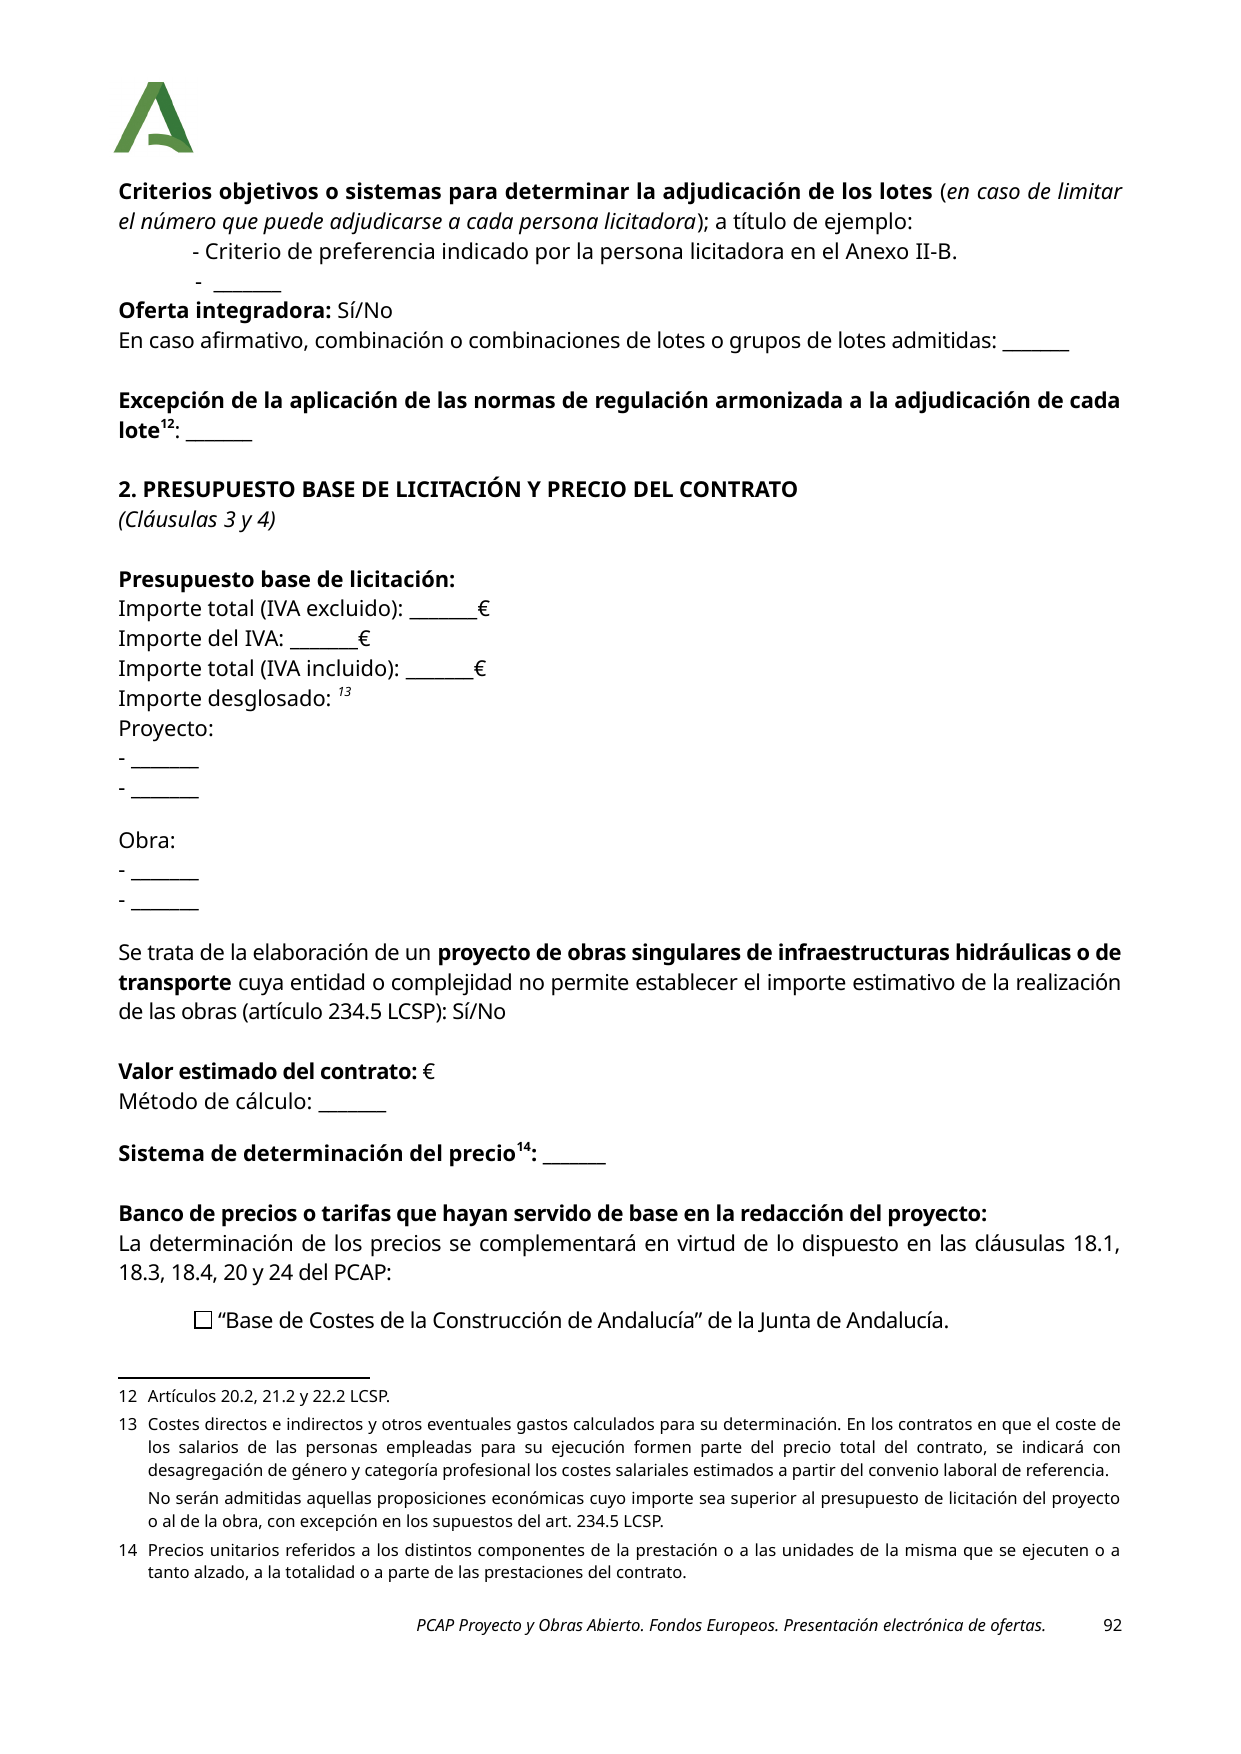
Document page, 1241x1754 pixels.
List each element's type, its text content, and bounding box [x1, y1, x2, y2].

text Valor estimado del contrato: € [118, 1056, 1122, 1086]
text (Cláusulas 3 y 4) [118, 504, 1122, 534]
text Se trata de la elaboración de un proyecto de obras singulares de infraestructuras hidráulicas o de transporte cuya entidad o complejidad no permite establecer el importe estimativo de la realización de las obras (artículo 234.5 LCSP): Sí/No [118, 937, 1122, 1026]
text Presupuesto base de licitación: [118, 564, 1122, 593]
text Importe total (IVA incluido): _______€ [118, 653, 1122, 683]
text Importe desglosado: [118, 683, 1122, 713]
text No serán admitidas aquellas proposiciones económicas cuyo importe sea superior al presupuesto de licitación del proyecto o al de la obra, con excepción en los supuestos del art. 234.5 LCSP. [118, 1487, 1122, 1532]
text Criterios objetivos o sistemas para determinar la adjudicación de los lotes (en caso de limitar el número que puede adjudicarse a cada persona licitadora); a título de ejemplo: [118, 176, 1122, 236]
list “Base de Costes de la Construcción de Andalucía” de la Junta de Andalucía. [156, 1305, 1122, 1335]
text La determinación de los precios se complementará en virtud de lo dispuesto en las cláusulas 18.1, 18.3, 18.4, 20 y 24 del PCAP: [118, 1228, 1122, 1287]
text Sistema de determinación del precio: _______ [118, 1138, 1122, 1168]
text Importe total (IVA excluido): _______€ [118, 593, 1122, 623]
text Banco de precios o tarifas que hayan servido de base en la redacción del proyecto: [118, 1198, 1122, 1228]
text Método de cálculo: _______ [118, 1086, 1122, 1116]
text - _______ [118, 266, 1122, 296]
text Excepción de la aplicación de las normas de regulación armonizada a la adjudicación de cada lote: _______ [118, 385, 1122, 444]
text Oferta integradora: Sí/No [118, 296, 1122, 325]
picture [109, 77, 198, 157]
text Importe del IVA: _______€ [118, 623, 1122, 653]
text - _______ [118, 854, 1122, 884]
text 2. PRESUPUESTO BASE DE LICITACIÓN Y PRECIO DEL CONTRATO [118, 474, 1122, 504]
text - _______ [118, 742, 1122, 772]
text - _______ [118, 884, 1122, 914]
text Proyecto: [118, 713, 1122, 742]
text - _______ [118, 772, 1122, 802]
text Precios unitarios referidos a los distintos componentes de la prestación o a las unidades de la misma que se ejecuten o a tanto alzado, a la totalidad o a parte de las prestaciones del contrato. [118, 1538, 1122, 1584]
text Costes directos e indirectos y otros eventuales gastos calculados para su determinación. En los contratos en que el coste de los salarios de las personas empleadas para su ejecución formen parte del precio total del contrato, se indicará con desagregación de género y categoría profesional los costes salariales estimados a partir del convenio laboral de referencia. [118, 1413, 1122, 1481]
text En caso afirmativo, combinación o combinaciones de lotes o grupos de lotes admitidas: _______ [118, 325, 1122, 355]
text Obra: [118, 825, 1122, 854]
text - Criterio de preferencia indicado por la persona licitadora en el Anexo II-B. [118, 236, 1122, 266]
text Artículos 20.2, 21.2 y 22.2 LCSP. [118, 1384, 1122, 1407]
